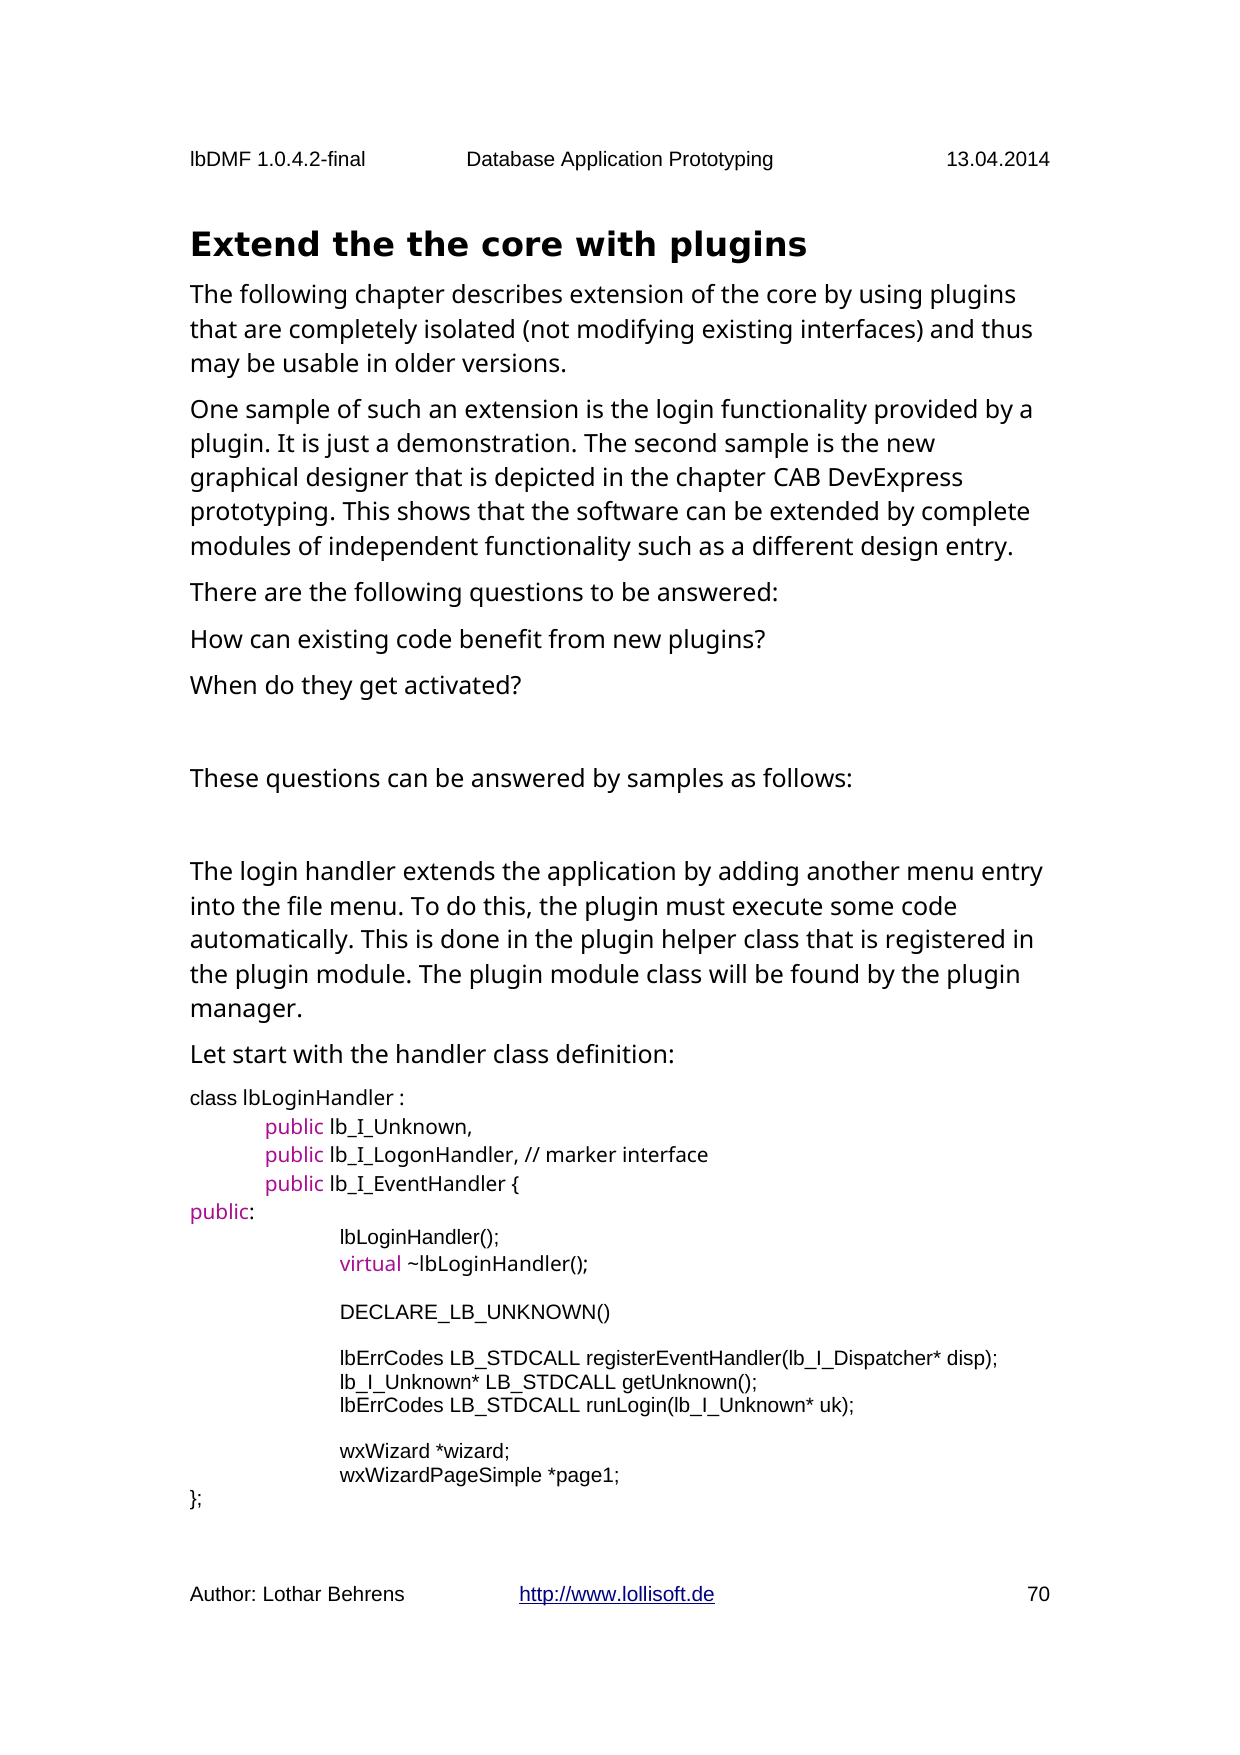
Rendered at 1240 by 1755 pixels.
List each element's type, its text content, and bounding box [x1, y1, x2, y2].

text class lbLoginHandler : [189, 1083, 1050, 1112]
text virtual ~lbLoginHandler(); [189, 1249, 1050, 1277]
text lbErrCodes LB_STDCALL registerEventHandler(lb_I_Dispatcher* disp); [189, 1347, 1050, 1370]
text How can existing code benefit from new plugins? [189, 621, 1050, 655]
text One sample of such an extension is the login functionality provided by a plugin. It is just a demonstration. The second sample is the new graphical designer that is depicted in the chapter CAB DevExpress prototyping. This shows that the software can be extended by complete modules of independent functionality such as a different design entry. [189, 392, 1050, 562]
text These questions can be answered by samples as follows: [189, 761, 1050, 795]
text lbLoginHandler(); [189, 1226, 1050, 1249]
text lbErrCodes LB_STDCALL runLogin(lb_I_Unknown* uk); [189, 1393, 1050, 1417]
text DECLARE_LB_UNKNOWN() [189, 1301, 1050, 1324]
subtitle Extend the the core with plugins [189, 226, 1050, 265]
text }; [189, 1486, 1050, 1509]
text public: [189, 1197, 1050, 1226]
text When do they get activated? [189, 668, 1050, 702]
text public lb_I_Unknown, [189, 1112, 1050, 1140]
text There are the following questions to be answered: [189, 575, 1050, 609]
text public lb_I_LogonHandler, // marker interface [189, 1140, 1050, 1169]
text wxWizard *wizard; [189, 1440, 1050, 1463]
text public lb_I_EventHandler { [189, 1169, 1050, 1197]
text lb_I_Unknown* LB_STDCALL getUnknown(); [189, 1370, 1050, 1393]
text Let start with the handler class definition: [189, 1037, 1050, 1071]
text The following chapter describes extension of the core by using plugins that are completely isolated (not modifying existing interfaces) and thus may be usable in older versions. [189, 277, 1050, 379]
text The login handler extends the application by adding another menu entry into the file menu. To do this, the plugin must execute some code automatically. This is done in the plugin helper class that is registered in the plugin module. The plugin module class will be found by the plugin manager. [189, 854, 1050, 1024]
text wxWizardPageSimple *page1; [189, 1463, 1050, 1486]
